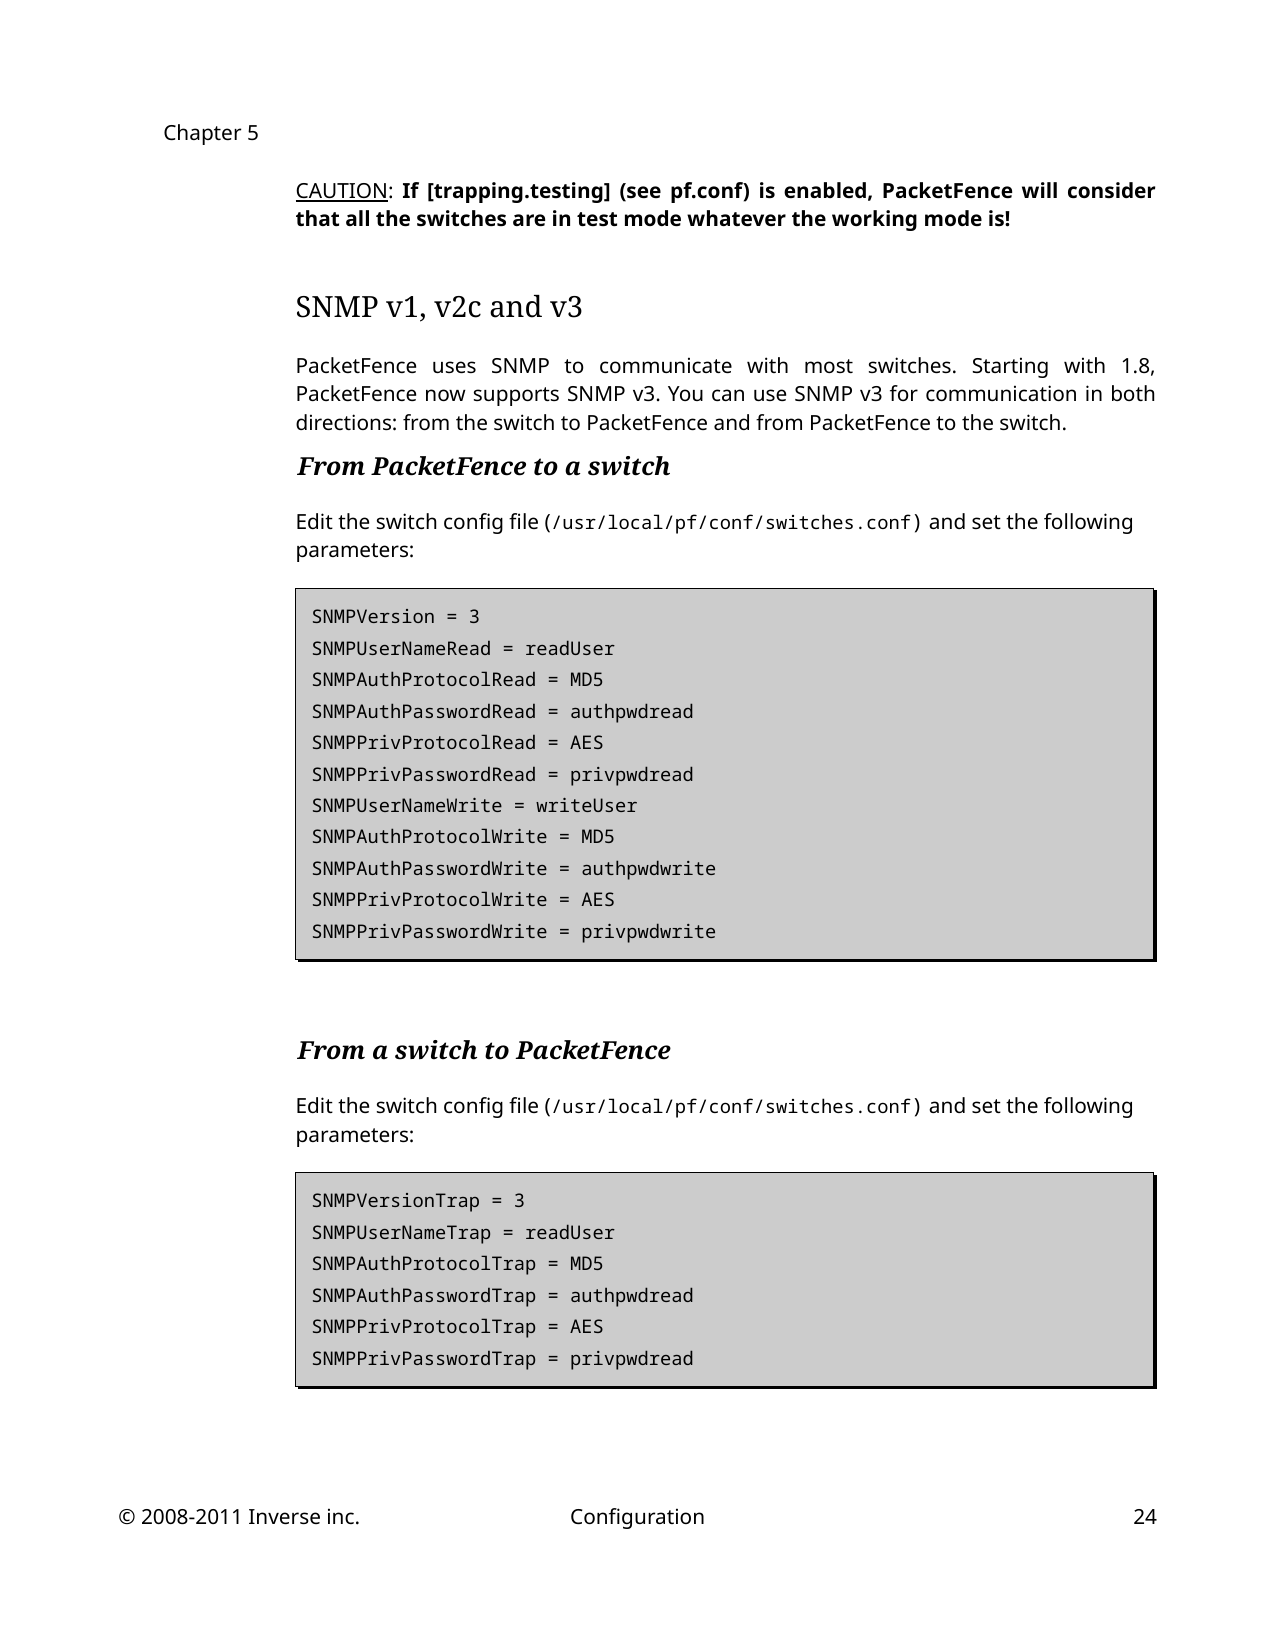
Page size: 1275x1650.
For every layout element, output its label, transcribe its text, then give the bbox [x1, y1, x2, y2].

text SNMPPrivPasswordWrite = privpwdwrite [296, 902, 1153, 959]
subtitle From a switch to PacketFence [260, 1033, 1157, 1067]
text Edit the switch config file (/usr/local/pf/conf/switches.conf) and set the following parameters: [295, 1091, 1157, 1148]
text SNMPUserNameRead = readUser [296, 619, 1153, 651]
text Edit the switch config file (/usr/local/pf/conf/switches.conf) and set the following parameters: [295, 507, 1157, 564]
text SNMPUserNameTrap = readUser [296, 1203, 1153, 1235]
subtitle From PacketFence to a switch [260, 449, 1157, 482]
text SNMPAuthProtocolTrap = MD5 [296, 1235, 1153, 1266]
text SNMPAuthPasswordRead = authpwdread [296, 682, 1153, 713]
subtitle SNMP v1, v2c and v3 [295, 286, 1157, 326]
text SNMPPrivProtocolWrite = AES [296, 871, 1153, 902]
text SNMPVersion = 3 [296, 589, 1153, 619]
text SNMPPrivProtocolRead = AES [296, 713, 1153, 745]
text SNMPAuthPasswordWrite = authpwdwrite [296, 839, 1153, 871]
text SNMPAuthPasswordTrap = authpwdread [296, 1266, 1153, 1298]
text SNMPPrivPasswordTrap = privpwdread [296, 1329, 1153, 1386]
text SNMPUserNameWrite = writeUser [296, 776, 1153, 808]
text SNMPAuthProtocolRead = MD5 [296, 651, 1153, 682]
text SNMPPrivPasswordRead = privpwdread [296, 745, 1153, 776]
text CAUTION: If [trapping.testing] (see pf.conf) is enabled, PacketFence will consider that all the switches are in test mode whatever the working mode is! [295, 176, 1157, 233]
text SNMPPrivProtocolTrap = AES [296, 1298, 1153, 1329]
text SNMPVersionTrap = 3 [296, 1173, 1153, 1203]
text PacketFence uses SNMP to communicate with most switches. Starting with 1.8, PacketFence now supports SNMP v3. You can use SNMP v3 for communication in both directions: from the switch to PacketFence and from PacketFence to the switch. [295, 351, 1157, 436]
text SNMPAuthProtocolWrite = MD5 [296, 808, 1153, 839]
